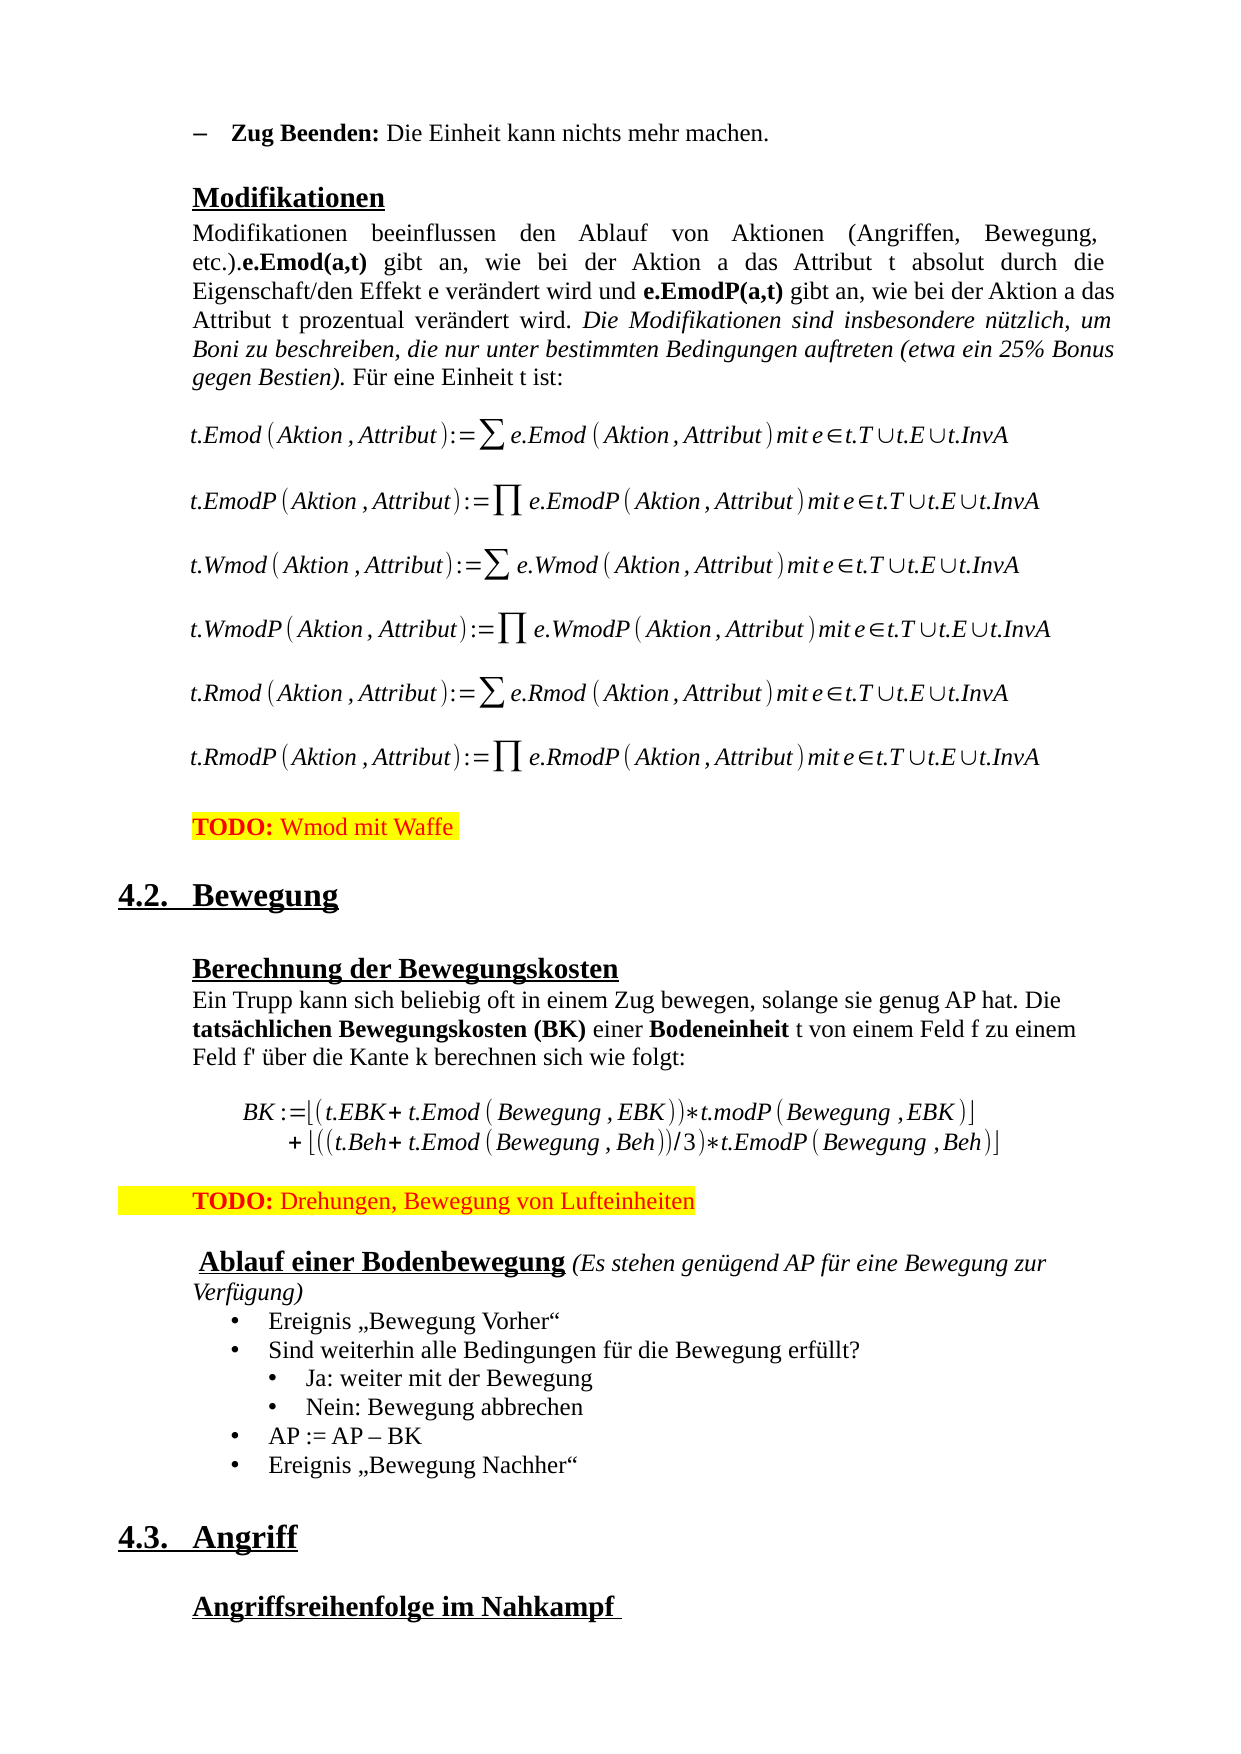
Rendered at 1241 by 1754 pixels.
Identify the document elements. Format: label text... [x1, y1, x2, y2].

list Ja: weiter mit der Bewegung [268, 1363, 1122, 1392]
list Nein: Bewegung abbrechen [268, 1392, 1122, 1421]
text 4.3. Angriff [118, 1517, 1122, 1555]
text Modifikationen [118, 180, 1122, 214]
list Ereignis „Bewegung Nachher“ [231, 1450, 1122, 1478]
text 4.2. Bewegung [118, 875, 1122, 913]
list Sind weiterhin alle Bedingungen für die Bewegung erfüllt? [231, 1335, 1122, 1363]
text Ablauf einer Bodenbewegung (Es stehen genügend AP für eine Bewegung zur Verfügung) [118, 1244, 1122, 1306]
text Modifikationen beeinflussen den Ablauf von Aktionen (Angriffen, Bewegung, etc.).e.Emod(a,t) gibt an, wie bei der Aktion a das Attribut t absolut durch die Eigenschaft/den Effekt e verändert wird und e.EmodP(a,t) gibt an, wie bei der Aktion a das Attribut t prozentual verändert wird. Die Modifikationen sind insbesondere nützlich, um Boni zu beschreiben, die nur unter bestimmten Bedingungen auftreten (etwa ein 25% Bonus gegen Bestien). Für eine Einheit t ist: [118, 214, 1122, 391]
text Angriffsreihenfolge im Nahkampf [118, 1589, 1122, 1622]
text TODO: Wmod mit Waffe [118, 808, 1122, 841]
list AP := AP – BK [231, 1421, 1122, 1450]
list Zug Beenden: Die Einheit kann nichts mehr machen. [193, 118, 1122, 147]
text TODO: Drehungen, Bewegung von Lufteinheiten [118, 1186, 1122, 1215]
list Ereignis „Bewegung Vorher“ [231, 1306, 1122, 1335]
text Berechnung der Bewegungskosten [118, 951, 1122, 985]
text Ein Trupp kann sich beliebig oft in einem Zug bewegen, solange sie genug AP hat. Die tatsächlichen Bewegungskosten (BK) einer Bodeneinheit t von einem Feld f zu einem Feld f' über die Kante k berechnen sich wie folgt: [118, 985, 1122, 1071]
